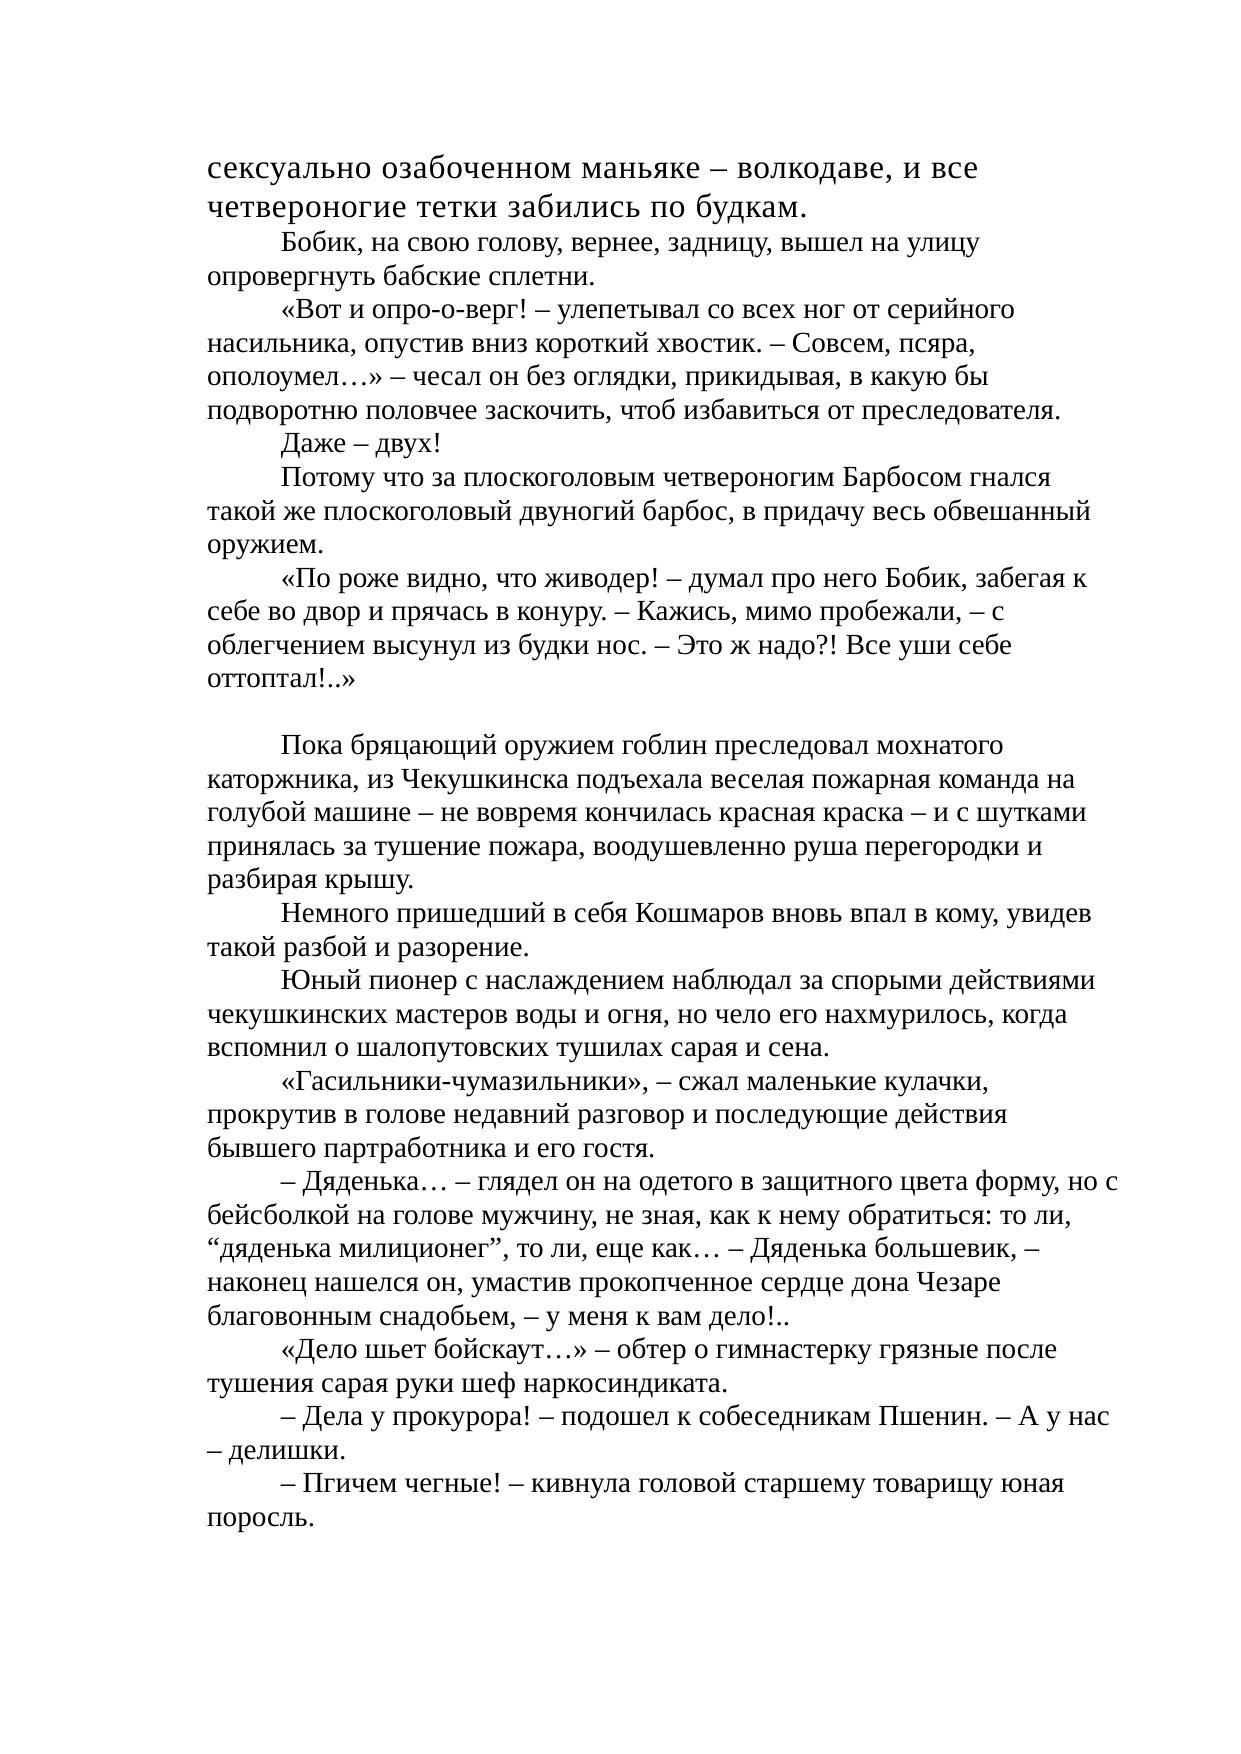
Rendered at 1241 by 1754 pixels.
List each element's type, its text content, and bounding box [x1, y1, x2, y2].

text «По роже видно, что живодер! – думал про него Бобик, забегая к себе во двор и прячась в конуру. – Кажись, мимо пробежали, – с облегчением высунул из будки нос. – Это ж надо?! Все уши себе оттоптал!..» [207, 560, 1122, 694]
text Бобик, на свою голову, вернее, задницу, вышел на улицу опровергнуть бабские сплетни. [207, 224, 1122, 291]
text – Дела у прокурора! – подошел к собеседникам Пшенин. – А у нас – делишки. [207, 1398, 1122, 1465]
text «Дело шьет бойскаут…» – обтер о гимнастерку грязные после тушения сарая руки шеф наркосиндиката. [207, 1331, 1122, 1398]
text Немного пришедший в себя Кошмаров вновь впал в кому, увидев такой разбой и разорение. [207, 895, 1122, 962]
text Пока бряцающий оружием гоблин преследовал мохнатого каторжника, из Чекушкинска подъехала веселая пожарная команда на голубой машине – не вовремя кончилась красная краска – и с шутками принялась за тушение пожара, воодушевленно руша перегородки и разбирая крышу. [207, 727, 1122, 895]
text Потому что за плоскоголовым четвероногим Барбосом гнался такой же плоскоголовый двуногий барбос, в придачу весь обвешанный оружием. [207, 459, 1122, 560]
text Юный пионер с наслаждением наблюдал за спорыми действиями чекушкинских мастеров воды и огня, но чело его нахмурилось, когда вспомнил о шалопутовских тушилах сарая и сена. [207, 962, 1122, 1063]
text «Вот и опро-о-верг! – улепетывал со всех ног от серийного насильника, опустив вниз короткий хвостик. – Совсем, псяра, ополоумел…» – чесал он без оглядки, прикидывая, в какую бы подворотню половчее заскочить, чтоб избавиться от преследователя. [207, 291, 1122, 426]
text – Дяденька… – глядел он на одетого в защитного цвета форму, но с бейсболкой на голове мужчину, не зная, как к нему обратиться: то ли, “дяденька милиционег”, то ли, еще как… – Дяденька большевик, – наконец нашелся он, умастив прокопченное сердце дона Чезаре благовонным снадобьем, – у меня к вам дело!.. [207, 1163, 1122, 1331]
text Даже – двух! [207, 426, 1122, 459]
text сексуально озабоченном маньяке – волкодаве, и все четвероногие тетки забились по будкам. [207, 148, 1122, 224]
text «Гасильники-чумазильники», – сжал маленькие кулачки, прокрутив в голове недавний разговор и последующие действия бывшего партработника и его гостя. [207, 1063, 1122, 1163]
text – Пгичем чегные! – кивнула головой старшему товарищу юная поросль. [207, 1465, 1122, 1532]
